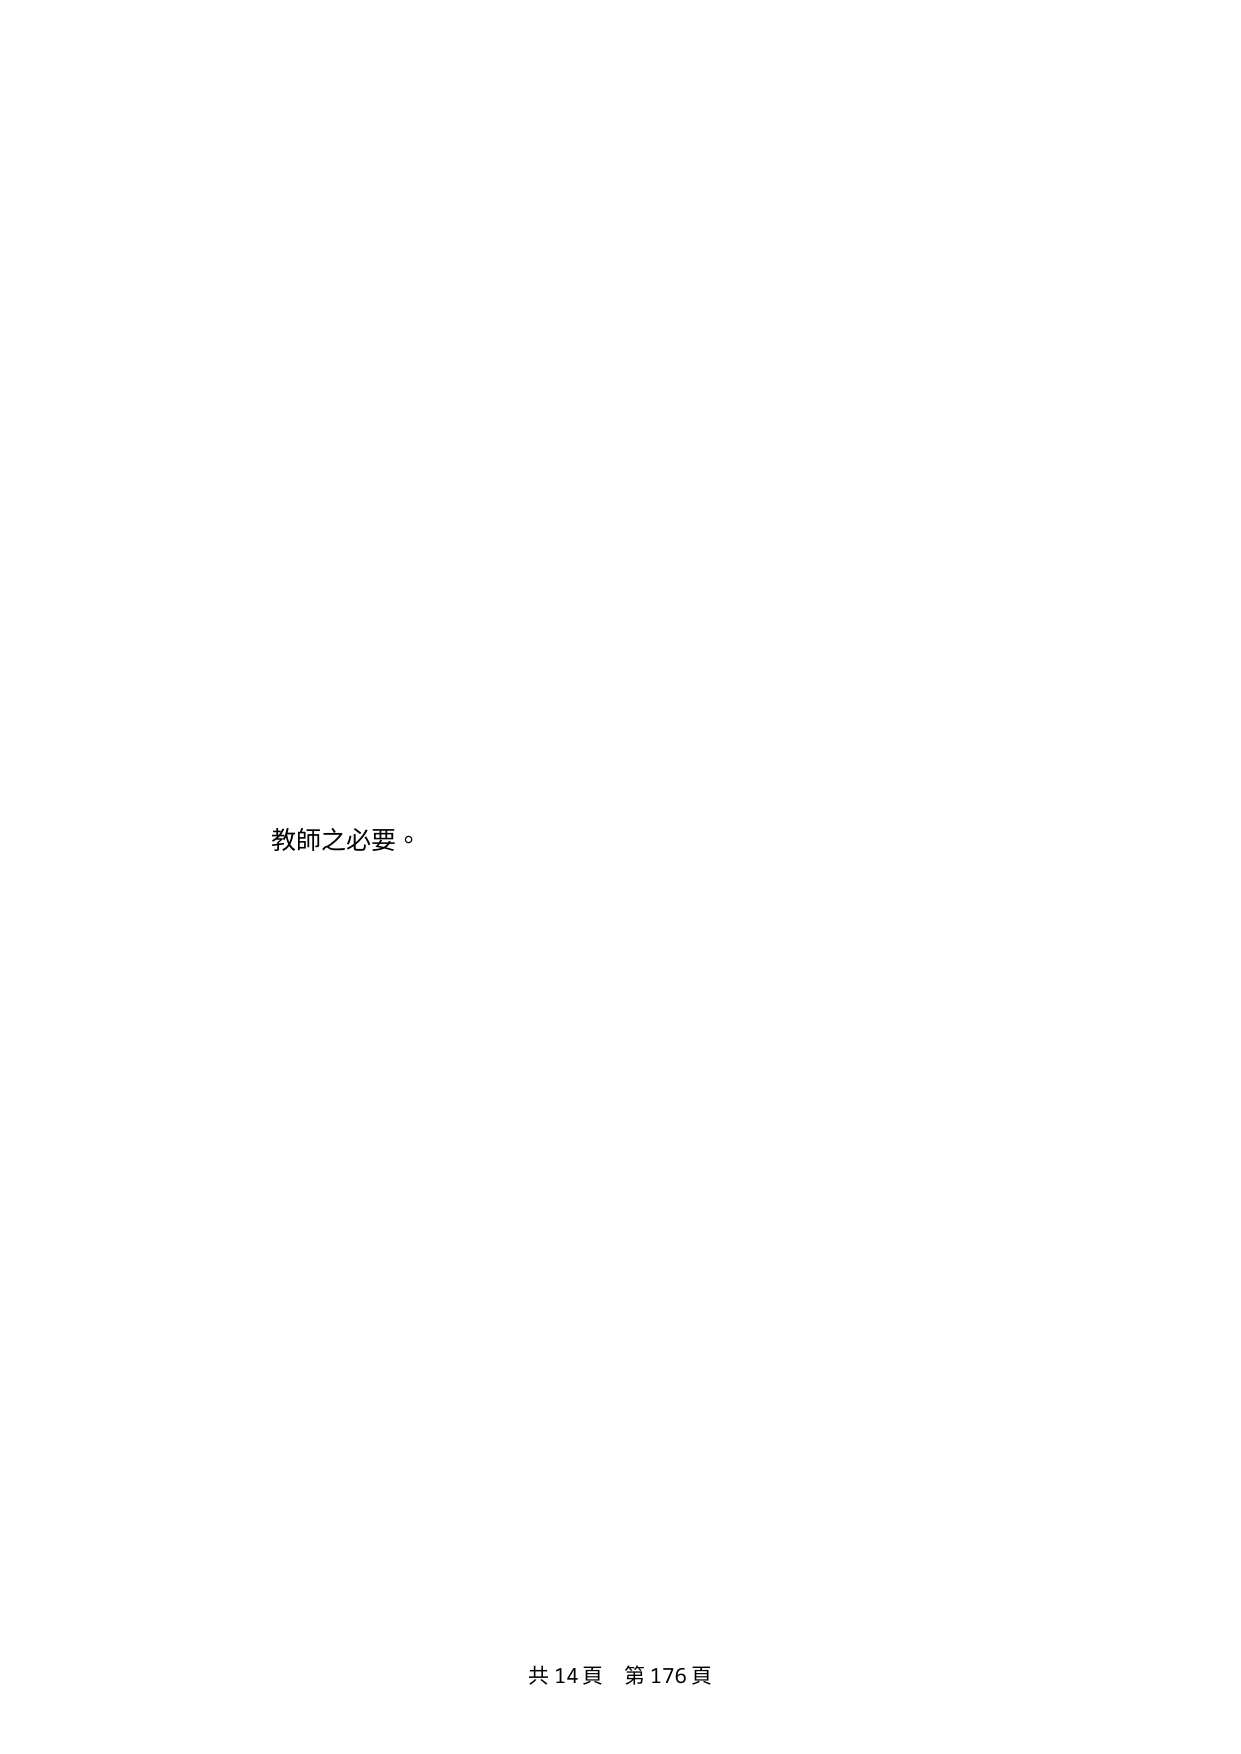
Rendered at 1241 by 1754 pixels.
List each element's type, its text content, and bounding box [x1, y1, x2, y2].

text 教師之必要。 [230, 797, 1122, 859]
